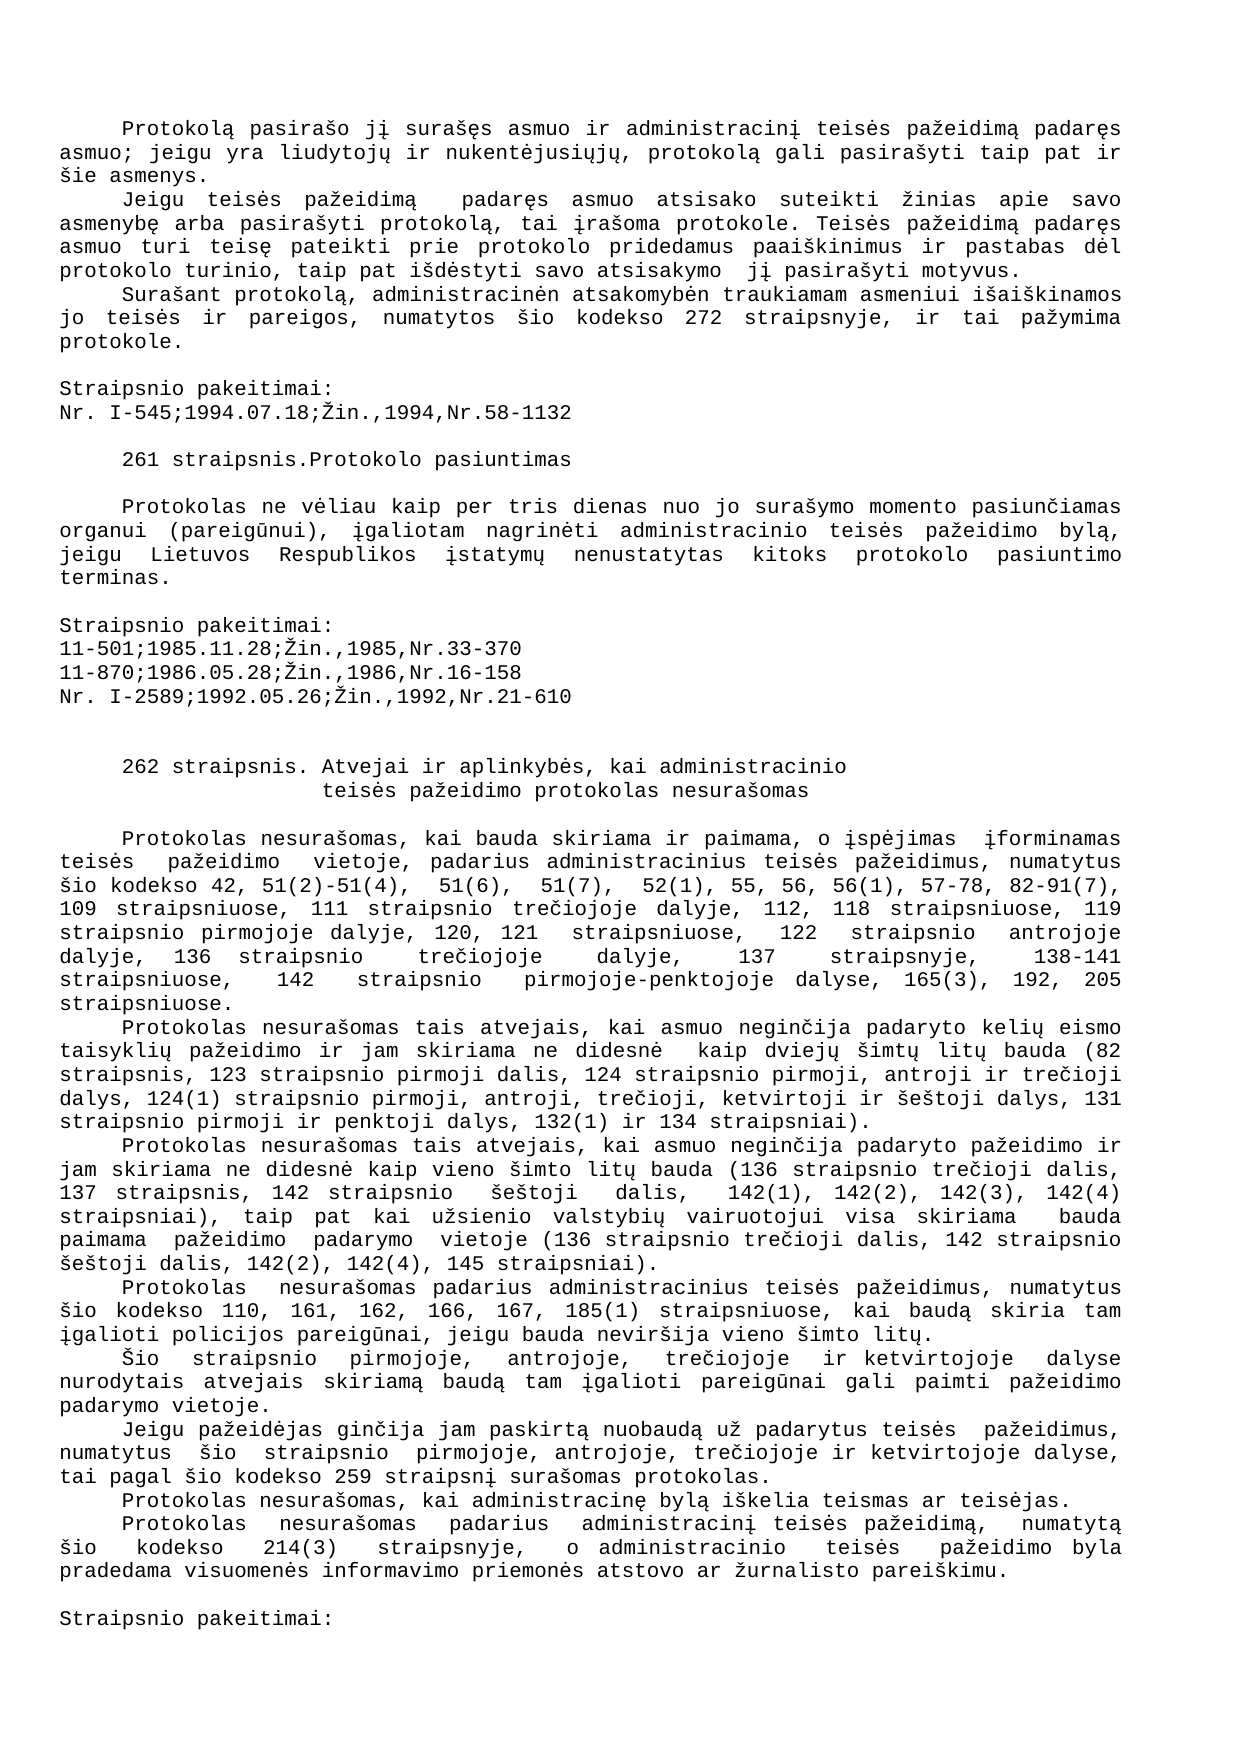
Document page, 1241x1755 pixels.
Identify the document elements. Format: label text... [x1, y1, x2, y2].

text Surašant protokolą, administracinėn atsakomybėn traukiamam asmeniui išaiškinamos jo teisės ir pareigos, numatytos šio kodekso 272 straipsnyje, ir tai pažymima protokole. [59, 284, 1122, 354]
text Straipsnio pakeitimai: [59, 378, 1122, 402]
text Protokolas nesurašomas padarius administracinį teisės pažeidimą, numatytą šio kodekso 214(3) straipsnyje, o administracinio teisės pažeidimo byla pradedama visuomenės informavimo priemonės atstovo ar žurnalisto pareiškimu. [59, 1513, 1122, 1584]
text Protokolas ne vėliau kaip per tris dienas nuo jo surašymo momento pasiunčiamas organui (pareigūnui), įgaliotam nagrinėti administracinio teisės pažeidimo bylą, jeigu Lietuvos Respublikos įstatymų nenustatytas kitoks protokolo pasiuntimo terminas. [59, 496, 1122, 591]
text Nr. I-2589;1992.05.26;Žin.,1992,Nr.21-610 [59, 686, 1122, 709]
text Šio straipsnio pirmojoje, antrojoje, trečiojoje ir ketvirtojoje dalyse nurodytais atvejais skiriamą baudą tam įgalioti pareigūnai gali paimti pažeidimo padarymo vietoje. [59, 1348, 1122, 1419]
text Straipsnio pakeitimai: [59, 615, 1122, 638]
text 262 straipsnis. Atvejai ir aplinkybės, kai administracinio [59, 757, 1122, 780]
text Protokolas nesurašomas, kai bauda skiriama ir paimama, o įspėjimas įforminamas teisės pažeidimo vietoje, padarius administracinius teisės pažeidimus, numatytus šio kodekso 42, 51(2)-51(4), 51(6), 51(7), 52(1), 55, 56, 56(1), 57-78, 82-91(7), 109 straipsniuose, 111 straipsnio trečiojoje dalyje, 112, 118 straipsniuose, 119 straipsnio pirmojoje dalyje, 120, 121 straipsniuose, 122 straipsnio antrojoje dalyje, 136 straipsnio trečiojoje dalyje, 137 straipsnyje, 138-141 straipsniuose, 142 straipsnio pirmojoje-penktojoje dalyse, 165(3), 192, 205 straipsniuose. [59, 827, 1122, 1017]
text Protokolas nesurašomas tais atvejais, kai asmuo neginčija padaryto pažeidimo ir jam skiriama ne didesnė kaip vieno šimto litų bauda (136 straipsnio trečioji dalis, 137 straipsnis, 142 straipsnio šeštoji dalis, 142(1), 142(2), 142(3), 142(4) straipsniai), taip pat kai užsienio valstybių vairuotojui visa skiriama bauda paimama pažeidimo padarymo vietoje (136 straipsnio trečioji dalis, 142 straipsnio šeštoji dalis, 142(2), 142(4), 145 straipsniai). [59, 1135, 1122, 1277]
text Jeigu teisės pažeidimą padaręs asmuo atsisako suteikti žinias apie savo asmenybę arba pasirašyti protokolą, tai įrašoma protokole. Teisės pažeidimą padaręs asmuo turi teisę pateikti prie protokolo pridedamus paaiškinimus ir pastabas dėl protokolo turinio, taip pat išdėstyti savo atsisakymo jį pasirašyti motyvus. [59, 189, 1122, 284]
text teisės pažeidimo protokolas nesurašomas [59, 780, 1122, 804]
text Straipsnio pakeitimai: [59, 1608, 1122, 1631]
text 11-870;1986.05.28;Žin.,1986,Nr.16-158 [59, 662, 1122, 686]
text Protokolas nesurašomas, kai administracinę bylą iškelia teismas ar teisėjas. [59, 1489, 1122, 1513]
text Jeigu pažeidėjas ginčija jam paskirtą nuobaudą už padarytus teisės pažeidimus, numatytus šio straipsnio pirmojoje, antrojoje, trečiojoje ir ketvirtojoje dalyse, tai pagal šio kodekso 259 straipsnį surašomas protokolas. [59, 1419, 1122, 1489]
text Protokolą pasirašo jį surašęs asmuo ir administracinį teisės pažeidimą padaręs asmuo; jeigu yra liudytojų ir nukentėjusiųjų, protokolą gali pasirašyti taip pat ir šie asmenys. [59, 118, 1122, 189]
text 261 straipsnis.Protokolo pasiuntimas [59, 449, 1122, 473]
text Protokolas nesurašomas padarius administracinius teisės pažeidimus, numatytus šio kodekso 110, 161, 162, 166, 167, 185(1) straipsniuose, kai baudą skiria tam įgalioti policijos pareigūnai, jeigu bauda neviršija vieno šimto litų. [59, 1277, 1122, 1348]
text 11-501;1985.11.28;Žin.,1985,Nr.33-370 [59, 638, 1122, 662]
text Protokolas nesurašomas tais atvejais, kai asmuo neginčija padaryto kelių eismo taisyklių pažeidimo ir jam skiriama ne didesnė kaip dviejų šimtų litų bauda (82 straipsnis, 123 straipsnio pirmoji dalis, 124 straipsnio pirmoji, antroji ir trečioji dalys, 124(1) straipsnio pirmoji, antroji, trečioji, ketvirtoji ir šeštoji dalys, 131 straipsnio pirmoji ir penktoji dalys, 132(1) ir 134 straipsniai). [59, 1017, 1122, 1135]
text Nr. I-545;1994.07.18;Žin.,1994,Nr.58-1132 [59, 402, 1122, 426]
